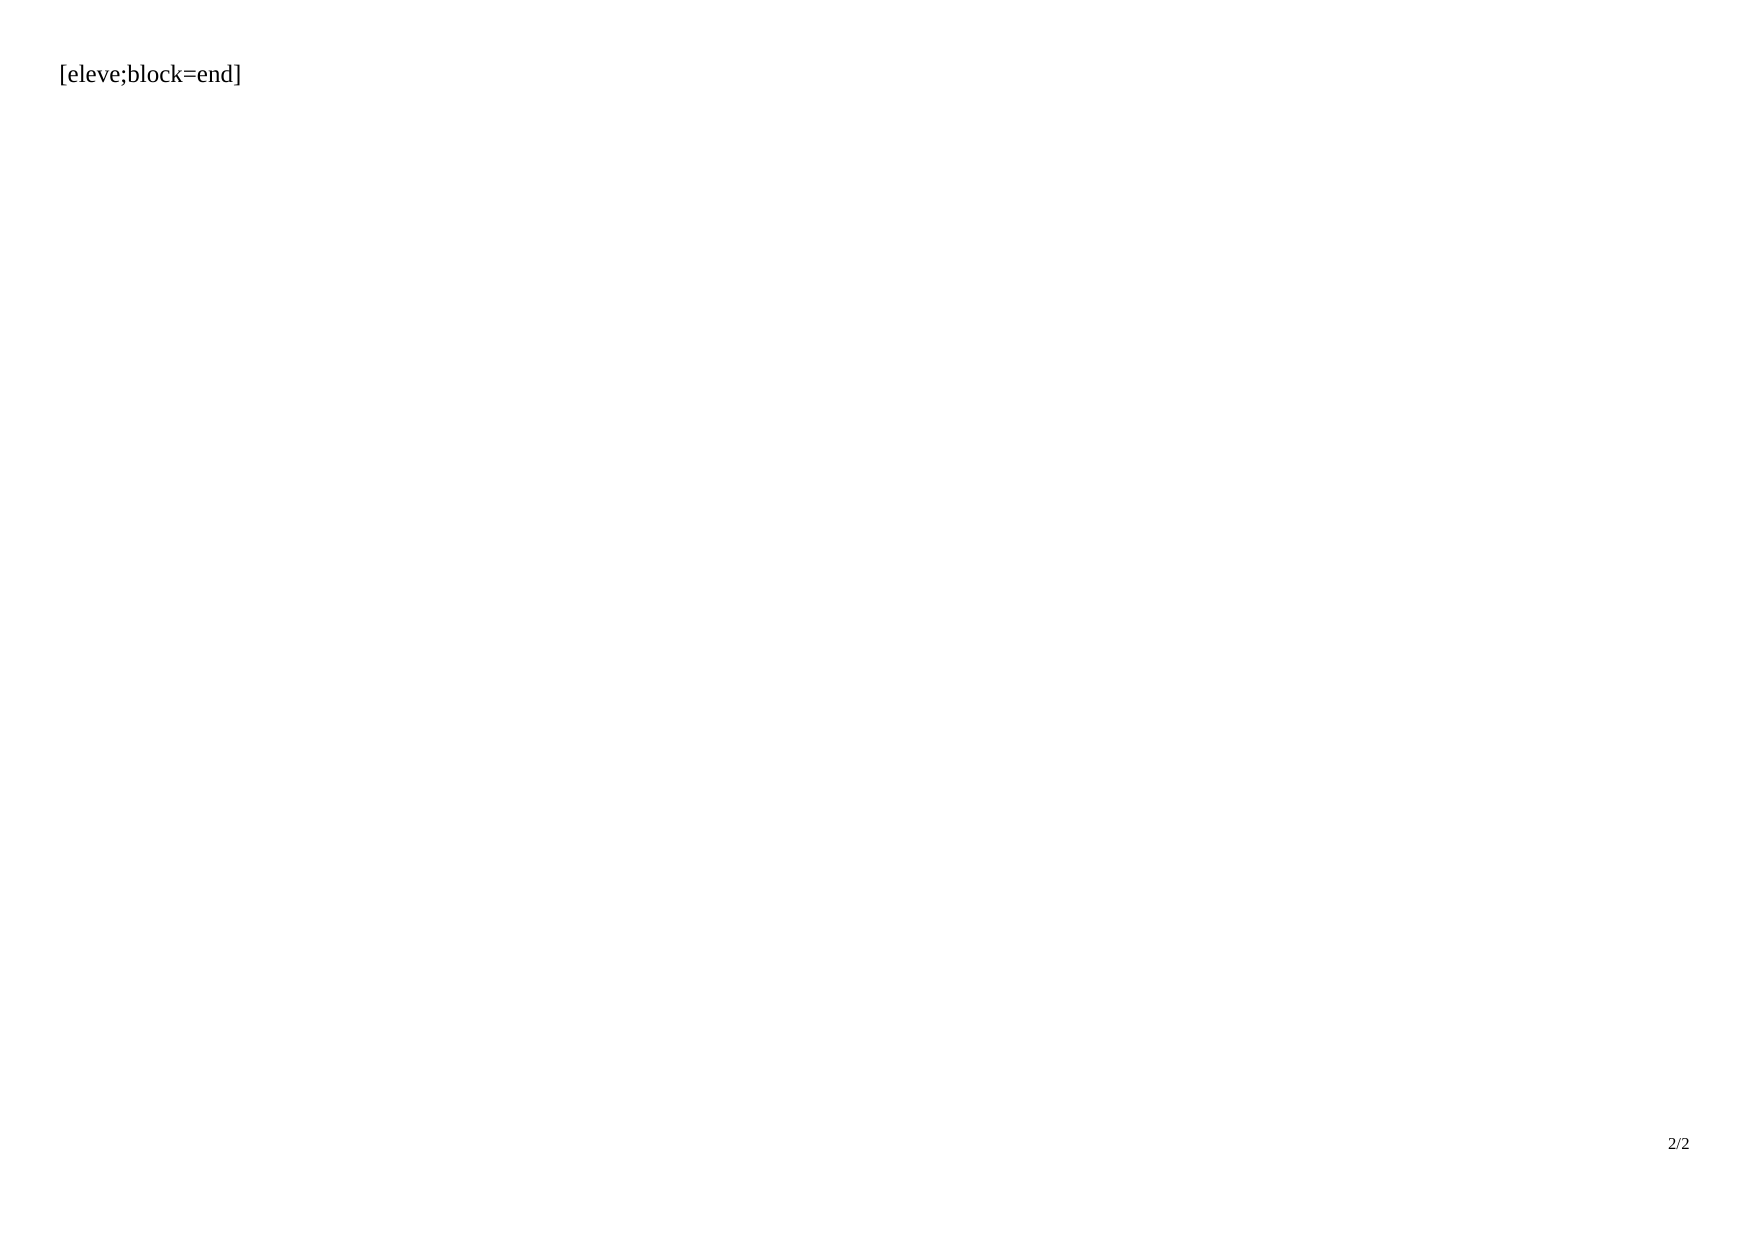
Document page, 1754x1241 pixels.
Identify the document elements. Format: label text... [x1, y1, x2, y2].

text [eleve;block=end] [59, 59, 1695, 88]
